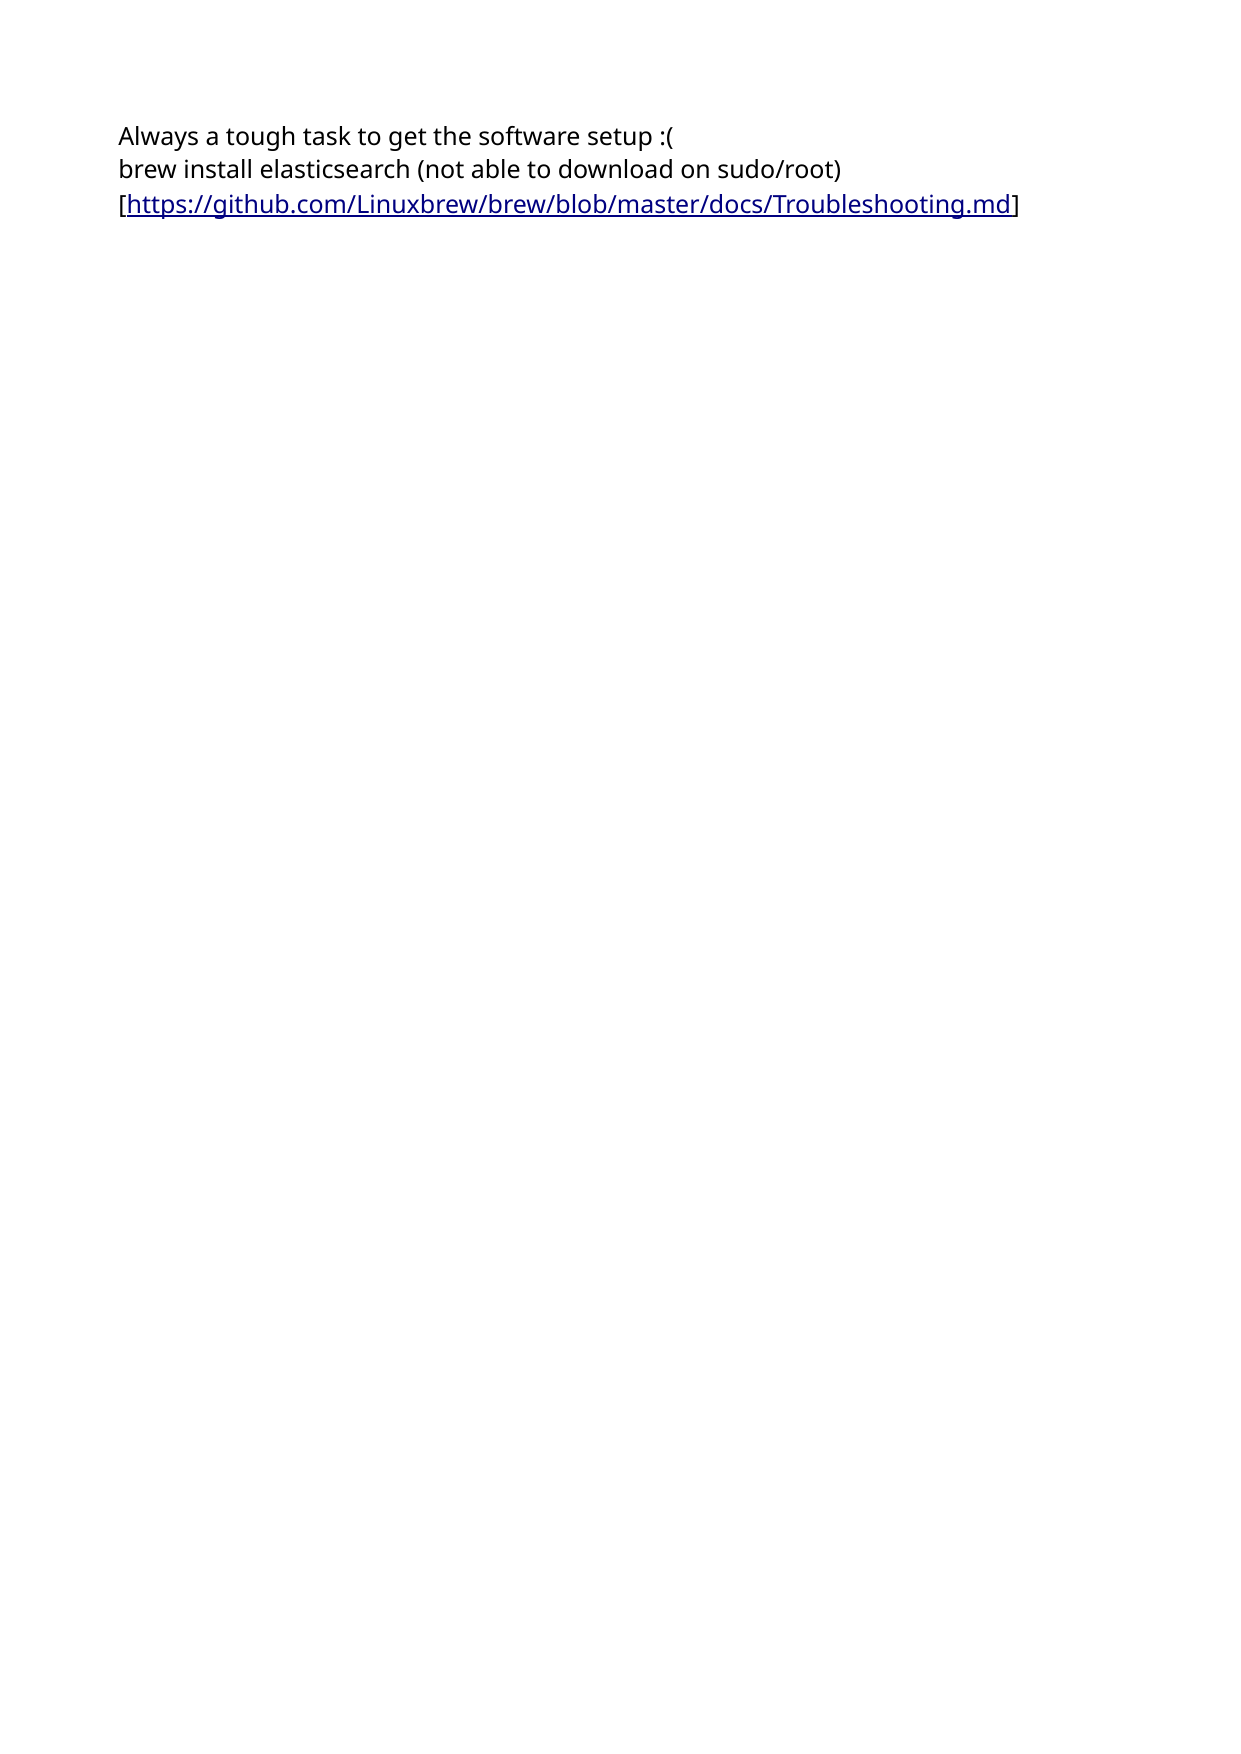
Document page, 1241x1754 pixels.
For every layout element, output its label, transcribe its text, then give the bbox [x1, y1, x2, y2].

text Always a tough task to get the software setup :( [118, 118, 1122, 152]
text brew install elasticsearch (not able to download on sudo/root) [118, 152, 1122, 186]
text [https://github.com/Linuxbrew/brew/blob/master/docs/Troubleshooting.md] [118, 186, 1122, 220]
